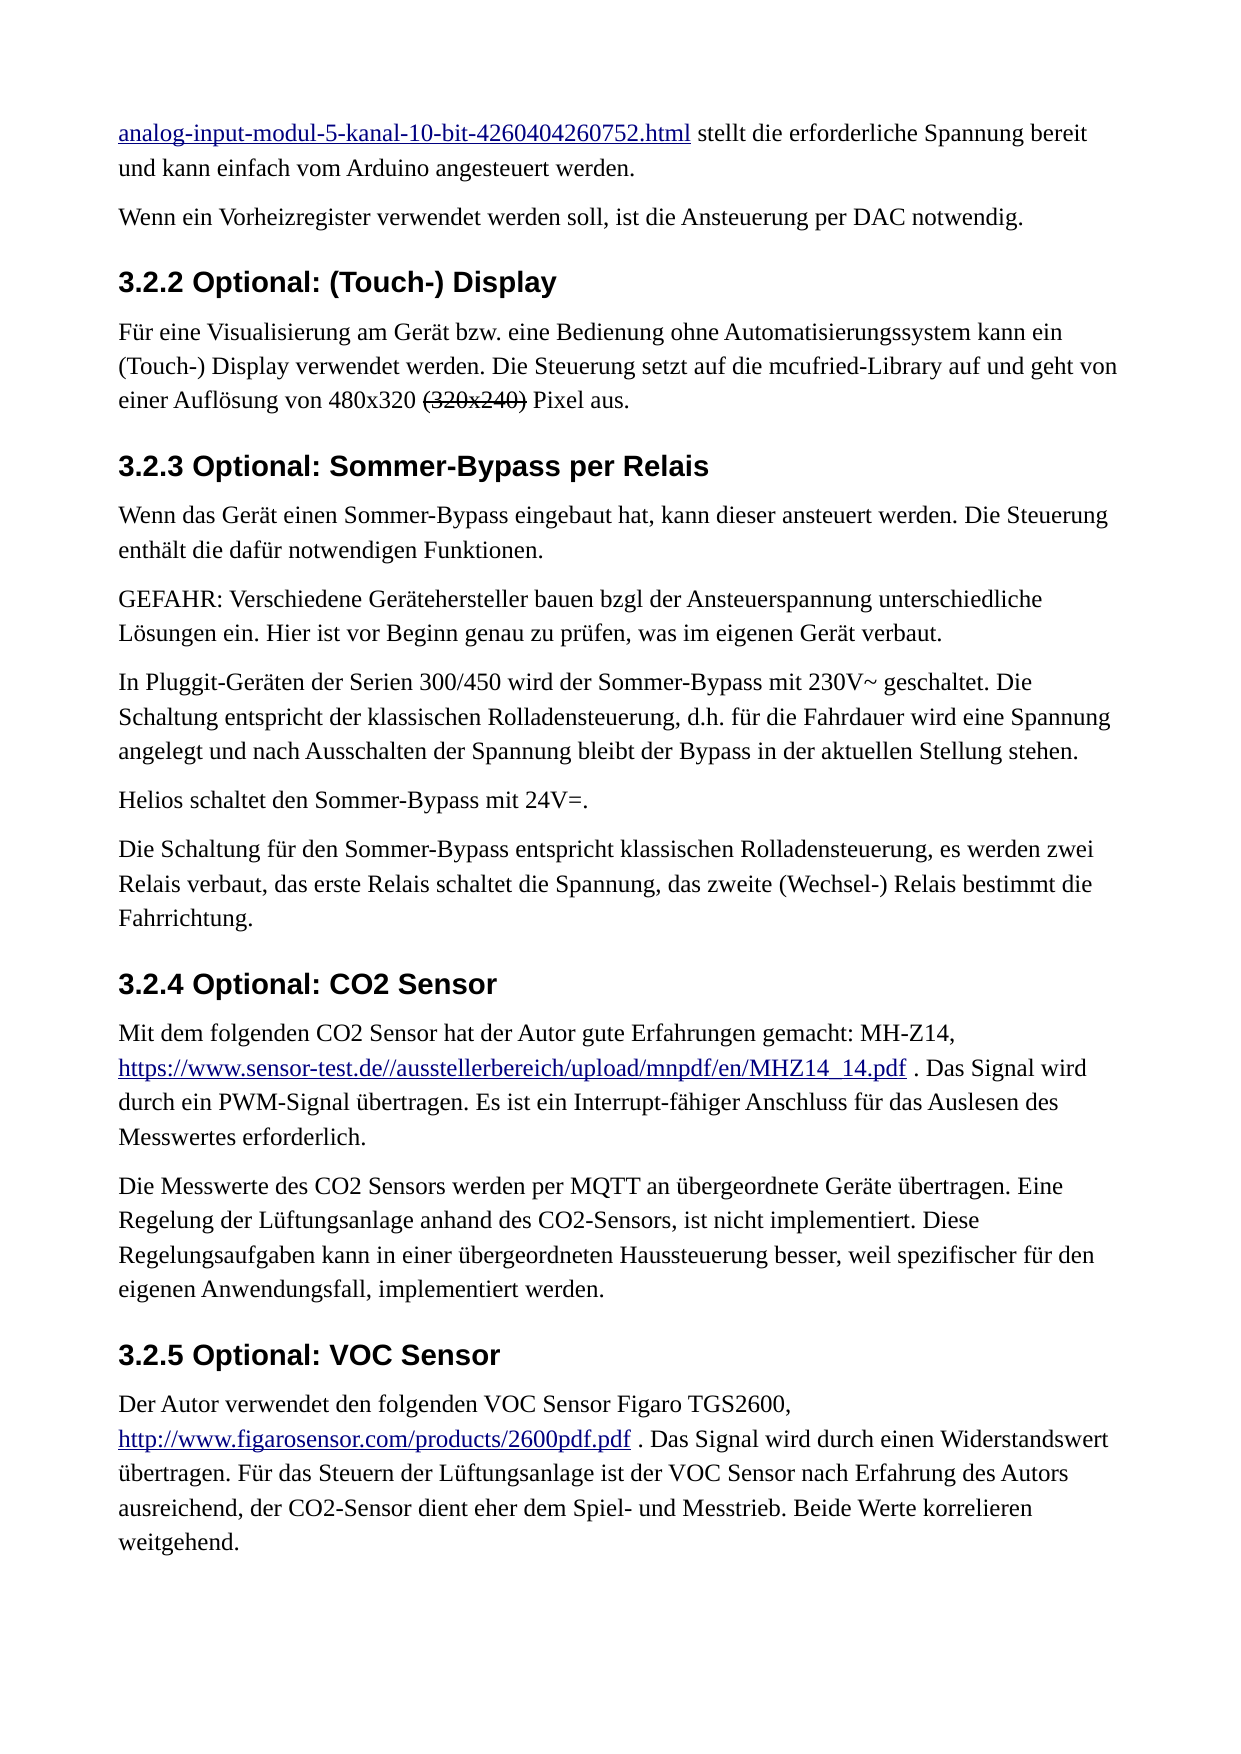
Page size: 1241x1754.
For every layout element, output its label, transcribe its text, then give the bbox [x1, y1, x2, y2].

text analog-input-modul-5-kanal-10-bit-4260404260752.html stellt die erforderliche Spannung bereit und kann einfach vom Arduino angesteuert werden. [118, 118, 1122, 181]
subtitle Optional: (Touch-) Display [118, 265, 1122, 299]
text Die Schaltung für den Sommer-Bypass entspricht klassischen Rolladensteuerung, es werden zwei Relais verbaut, das erste Relais schaltet die Spannung, das zweite (Wechsel-) Relais bestimmt die Fahrrichtung. [118, 834, 1122, 932]
text Wenn das Gerät einen Sommer-Bypass eingebaut hat, kann dieser ansteuert werden. Die Steuerung enthält die dafür notwendigen Funktionen. [118, 500, 1122, 564]
text Helios schaltet den Sommer-Bypass mit 24V=. [118, 786, 1122, 814]
text Die Messwerte des CO2 Sensors werden per MQTT an übergeordnete Geräte übertragen. Eine Regelung der Lüftungsanlage anhand des CO2-Sensors, ist nicht implementiert. Diese Regelungsaufgaben kann in einer übergeordneten Haussteuerung besser, weil spezifischer für den eigenen Anwendungsfall, implementiert werden. [118, 1171, 1122, 1303]
text Mit dem folgenden CO2 Sensor hat der Autor gute Erfahrungen gemacht: MH-Z14, https://www.sensor-test.de//ausstellerbereich/upload/mnpdf/en/MHZ14_14.pdf . Das Signal wird durch ein PWM-Signal übertragen. Es ist ein Interrupt-fähiger Anschluss für das Auslesen des Messwertes erforderlich. [118, 1018, 1122, 1151]
text GEFAHR: Verschiedene Gerätehersteller bauen bzgl der Ansteuerspannung unterschiedliche Lösungen ein. Hier ist vor Beginn genau zu prüfen, was im eigenen Gerät verbaut. [118, 584, 1122, 647]
text Wenn ein Vorheizregister verwendet werden soll, ist die Ansteuerung per DAC notwendig. [118, 202, 1122, 230]
subtitle Optional: VOC Sensor [118, 1338, 1122, 1372]
text Der Autor verwendet den folgenden VOC Sensor Figaro TGS2600, http://www.figarosensor.com/products/2600pdf.pdf . Das Signal wird durch einen Widerstandswert übertragen. Für das Steuern der Lüftungsanlage ist der VOC Sensor nach Erfahrung des Autors ausreichend, der CO2-Sensor dient eher dem Spiel- und Messtrieb. Beide Werte korrelieren weitgehend. [118, 1389, 1122, 1556]
subtitle Optional: Sommer-Bypass per Relais [118, 449, 1122, 483]
text Für eine Visualisierung am Gerät bzw. eine Bedienung ohne Automatisierungssystem kann ein (Touch-) Display verwendet werden. Die Steuerung setzt auf die mcufried-Library auf und geht von einer Auflösung von 480x320 (320x240) Pixel aus. [118, 317, 1122, 414]
subtitle Optional: CO2 Sensor [118, 967, 1122, 1001]
text In Pluggit-Geräten der Serien 300/450 wird der Sommer-Bypass mit 230V~ geschaltet. Die Schaltung entspricht der klassischen Rolladensteuerung, d.h. für die Fahrdauer wird eine Spannung angelegt und nach Ausschalten der Spannung bleibt der Bypass in der aktuellen Stellung stehen. [118, 667, 1122, 765]
